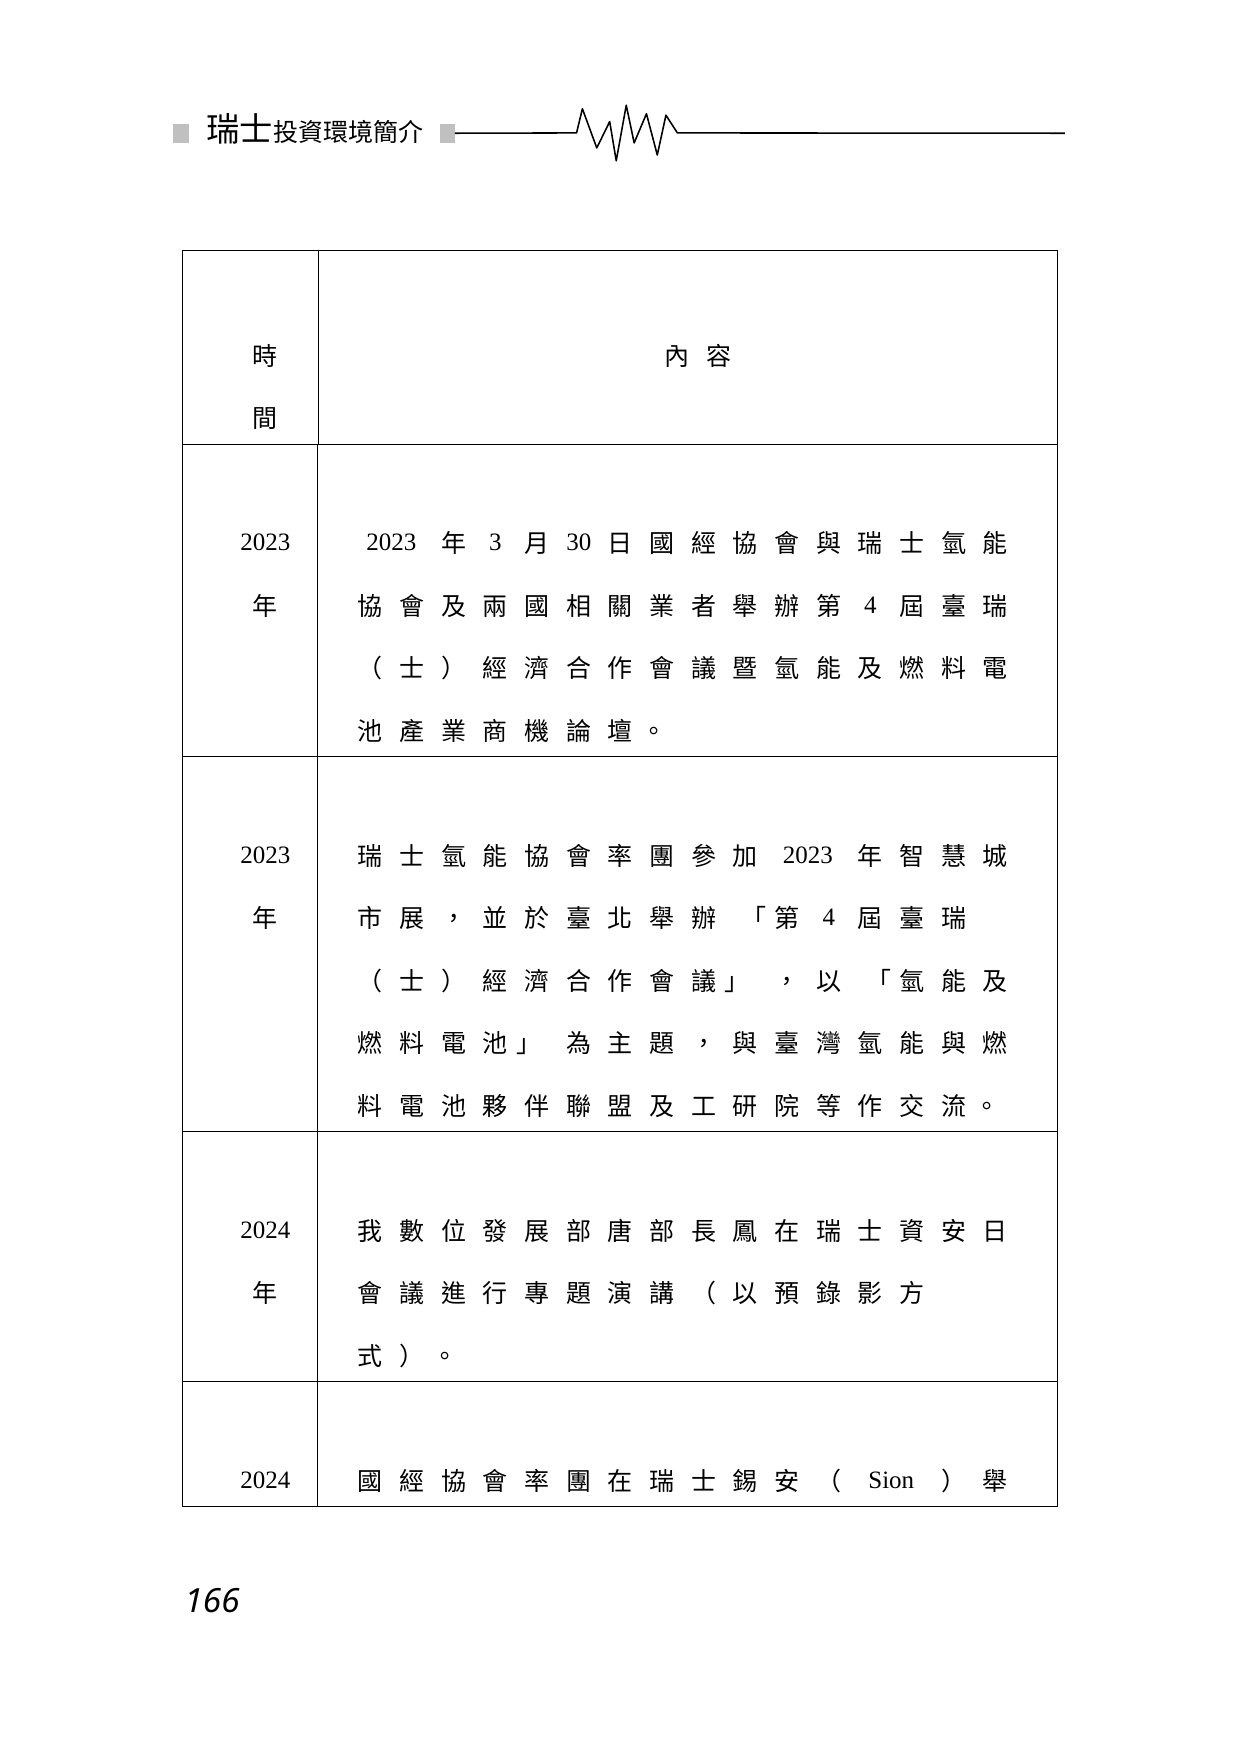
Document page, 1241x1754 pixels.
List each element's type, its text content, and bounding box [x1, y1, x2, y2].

table_cell 2023年 [183, 757, 317, 1131]
table_header 內容 [319, 251, 1057, 444]
table_cell 2024 [183, 1382, 317, 1506]
table_cell 2023年 [183, 445, 317, 756]
table_cell 國經協會率團在瑞士錫安（Sion）舉 [318, 1382, 1057, 1506]
table_cell 瑞士氫能協會率團參加2023年智慧城市展，並於臺北舉辦「第4屆臺瑞（士）經濟合作會議」，以「氫能及燃料電池」為主題，與臺灣氫能與燃料電池夥伴聯盟及工研院等作交流。 [318, 757, 1057, 1131]
table_header 時間 [183, 251, 318, 444]
table_cell 我數位發展部唐部長鳳在瑞士資安日會議進行專題演講（以預錄影方式）。 [318, 1132, 1057, 1381]
table_cell 2023年3月30日國經協會與瑞士氫能協會及兩國相關業者舉辦第4屆臺瑞（士）經濟合作會議暨氫能及燃料電池產業商機論壇。 [318, 445, 1057, 756]
table_cell 2024年 [183, 1132, 317, 1381]
